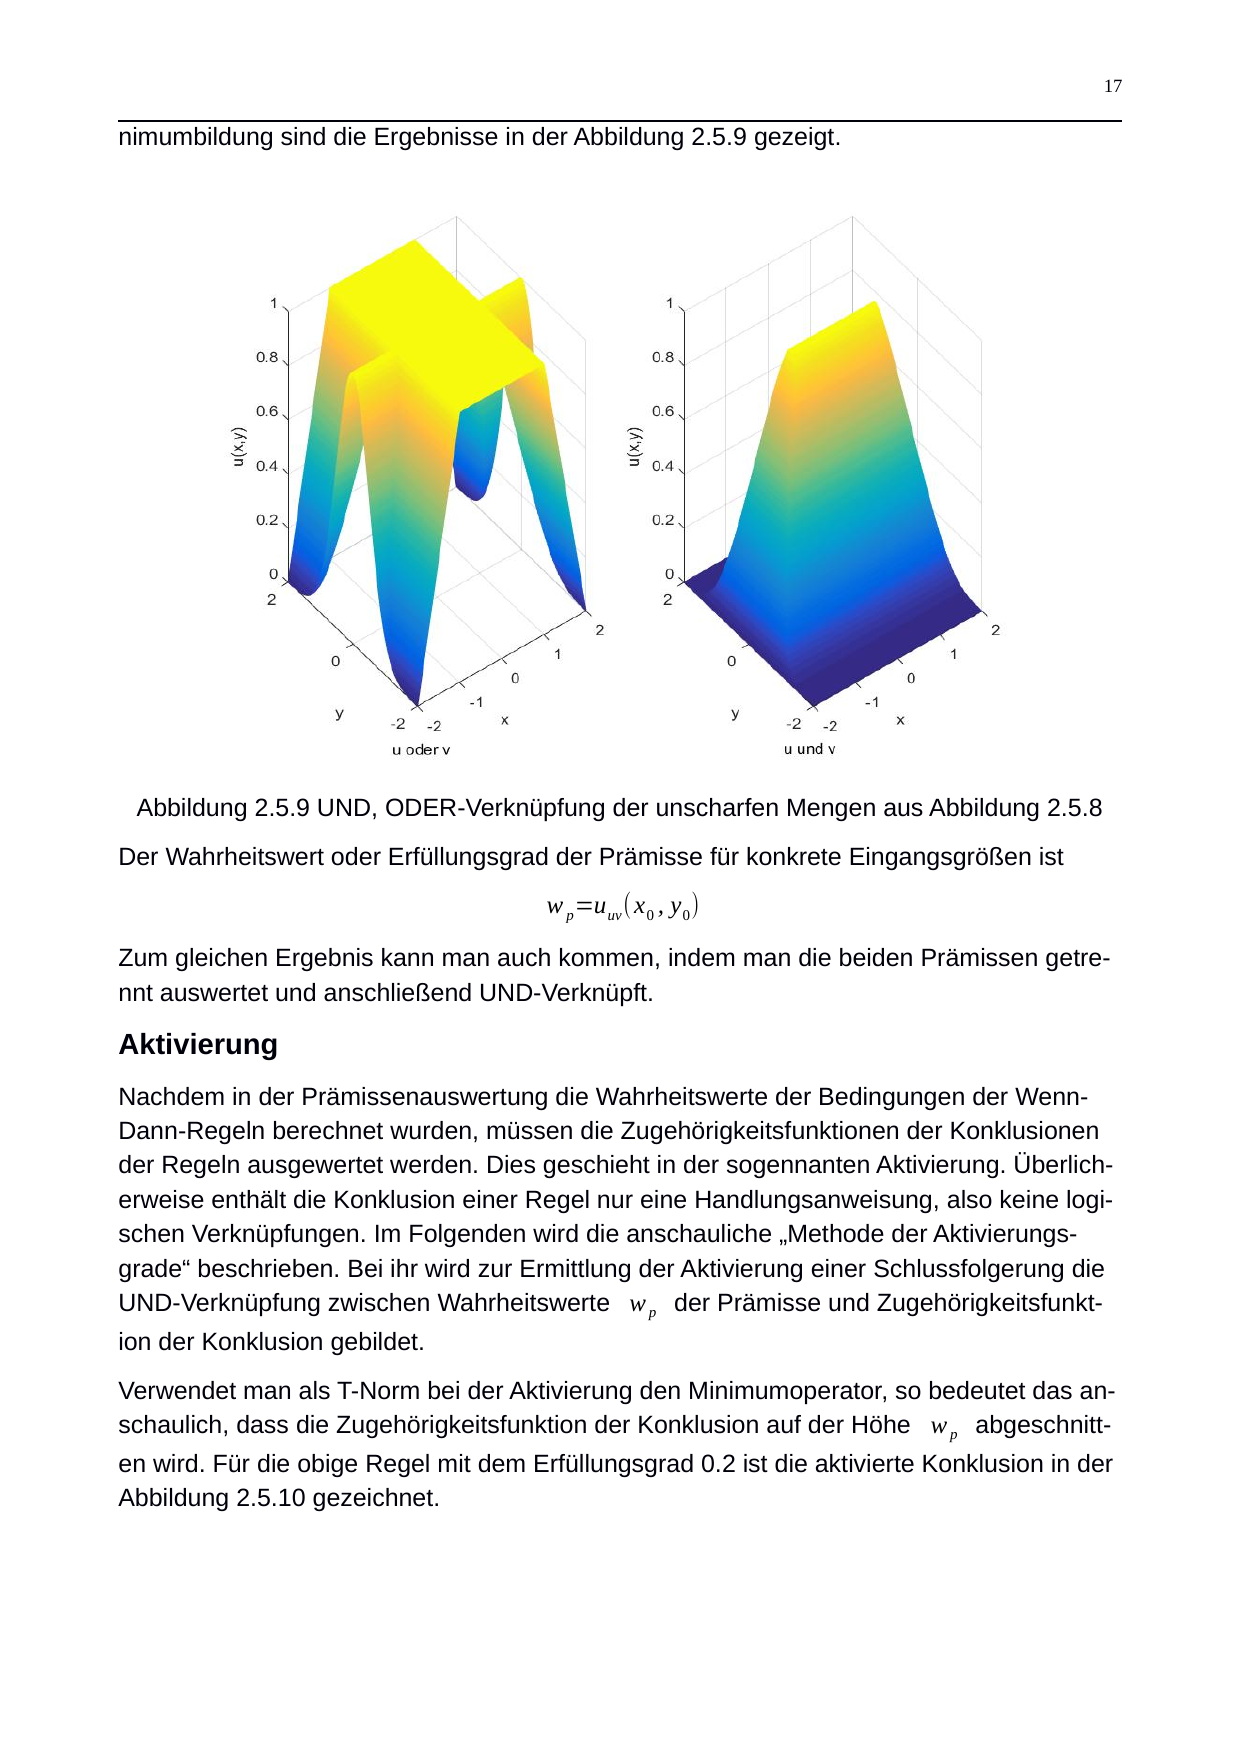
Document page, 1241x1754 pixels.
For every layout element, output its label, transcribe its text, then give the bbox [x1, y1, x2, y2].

text Der Wahrheitswert oder Erfüllungsgrad der Prämisse für konkrete Eingangsgrößen ist [118, 842, 1122, 871]
text Aktivierung [118, 1027, 1122, 1060]
text Zum gleichen Ergebnis kann man auch kommen, indem man die beiden Prämissen getre-nnt auswertet und anschließend UND-Verknüpft. [118, 943, 1122, 1006]
text Nachdem in der Prämissenauswertung die Wahrheitswerte der Bedingungen der Wenn-Dann-Regeln berechnet wurden, müssen die Zugehörigkeitsfunktionen der Konklusionen der Regeln ausgewertet werden. Dies geschieht in der sogennanten Aktivierung. Überlich-erweise enthält die Konklusion einer Regel nur eine Handlungsanweisung, also keine logi-schen Verknüpfungen. Im Folgenden wird die anschauliche „Methode der Aktivierungs-grade“ beschrieben. Bei ihr wird zur Ermittlung der Aktivierung einer Schlussfolgerung die UND-Verknüpfung zwischen Wahrheitswerteder Prämisse und Zugehörigkeitsfunkt-ion der Konklusion gebildet. [118, 1082, 1122, 1356]
picture [171, 170, 1070, 772]
text Verwendet man als T-Norm bei der Aktivierung den Minimumoperator, so bedeutet das an-schaulich, dass die Zugehörigkeitsfunktion der Konklusion auf der Höheabgeschnitt-en wird. Für die obige Regel mit dem Erfüllungsgrad 0.2 ist die aktivierte Konklusion in der Abbildung 2.5.10 gezeichnet. [118, 1376, 1122, 1512]
text Abbildung 2.5.9 UND, ODER-Verknüpfung der unscharfen Mengen aus Abbildung 2.5.8 [118, 793, 1122, 822]
text nimumbildung sind die Ergebnisse in der Abbildung 2.5.9 gezeigt. [118, 122, 1122, 151]
